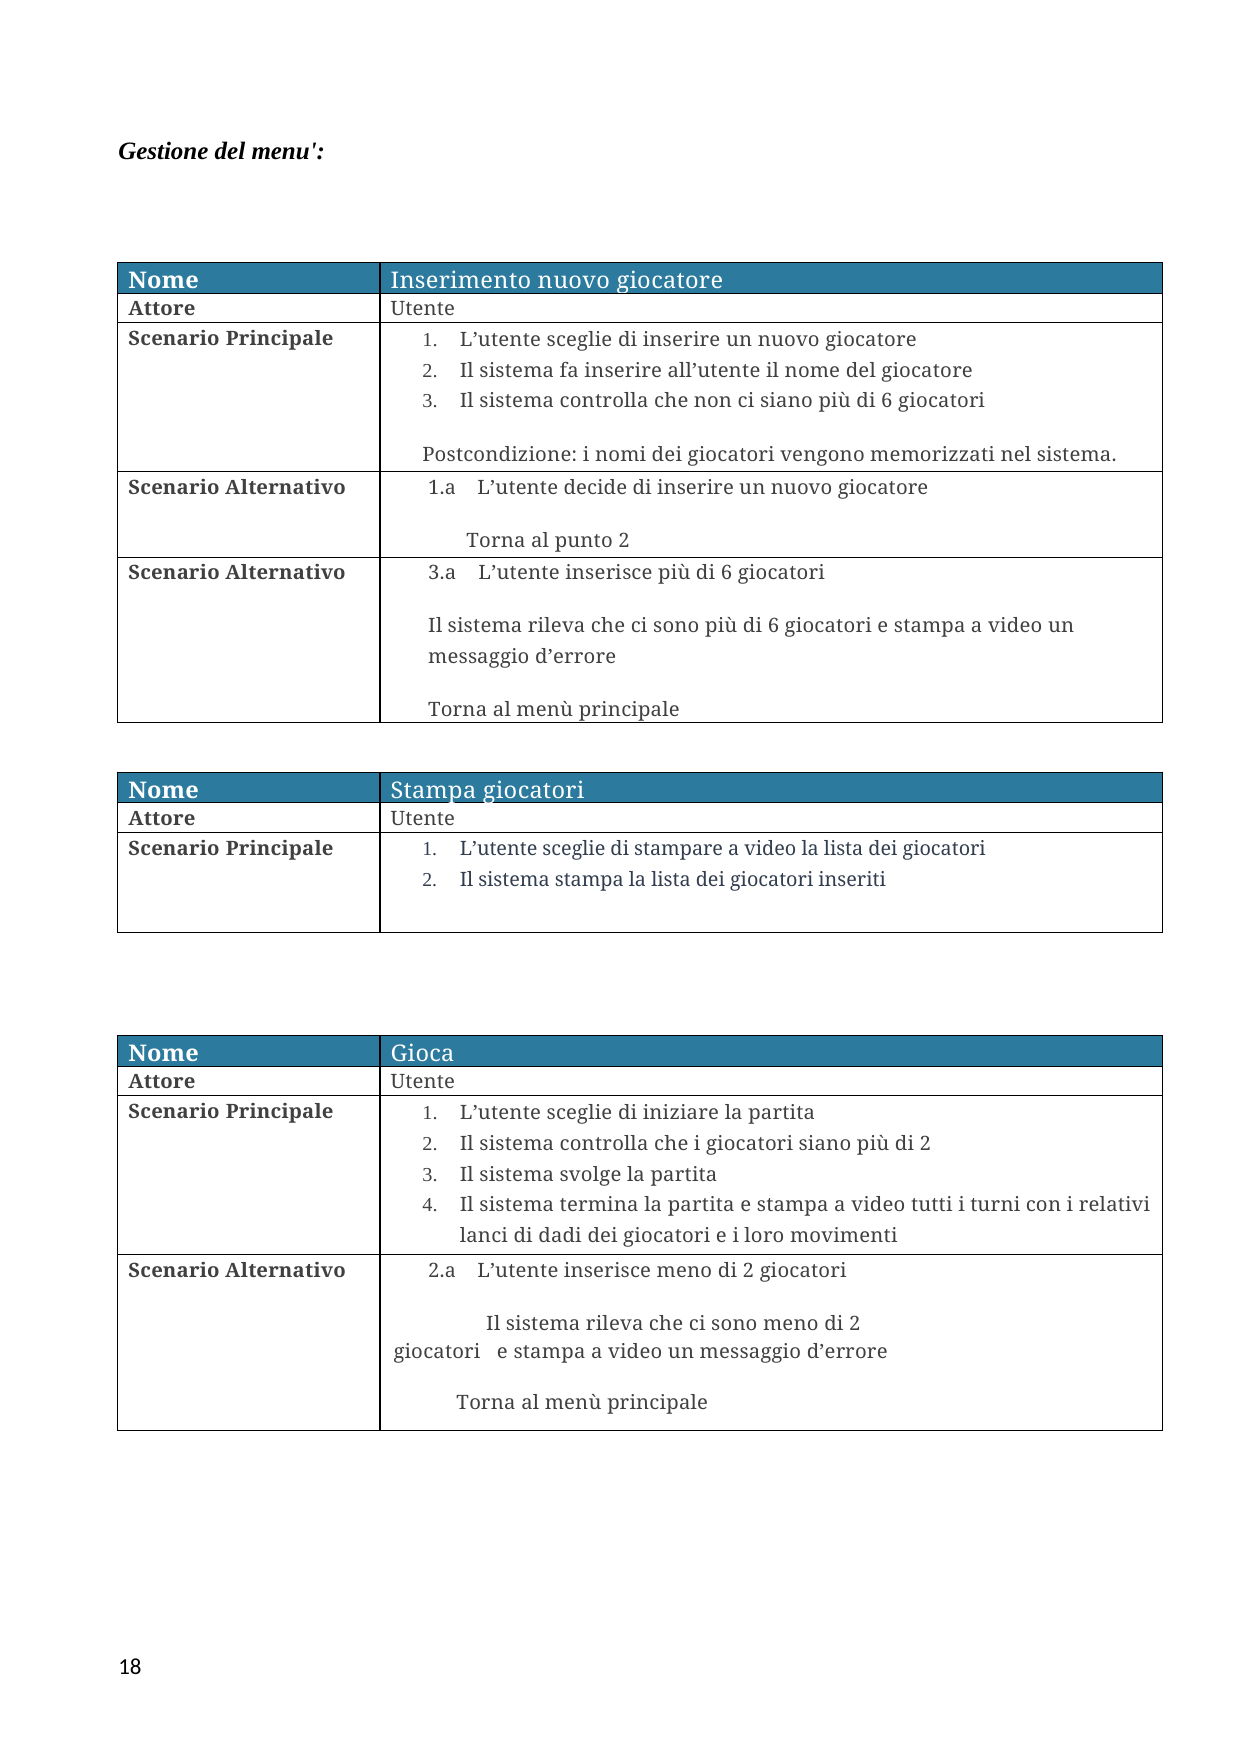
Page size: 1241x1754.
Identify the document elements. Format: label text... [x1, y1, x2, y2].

table_header Stampa giocatori [381, 773, 1162, 802]
table_cell 3.a L’utente inserisce più di 6 giocatori Il sistema rileva che ci sono più di 6 giocatori e stampa a video un messaggio d’errore Torna al menù principale [381, 558, 1162, 722]
table_cell Utente [381, 1067, 1162, 1095]
table_cell Utente [381, 294, 1162, 322]
table_header Nome [118, 773, 379, 802]
table_cell Attore [118, 803, 379, 832]
table_cell 1.a L’utente decide di inserire un nuovo giocatore Torna al punto 2 [381, 472, 1162, 557]
table_cell Scenario Principale [118, 323, 379, 471]
subtitle Gestione del menu': [118, 136, 1122, 165]
table_cell Attore [118, 294, 379, 322]
table_cell Scenario Principale [118, 1096, 379, 1254]
table_cell Scenario Alternativo [118, 558, 379, 722]
table_header Nome [118, 263, 379, 293]
table_cell Utente [381, 803, 1162, 832]
table_cell L’utente sceglie di inserire un nuovo giocatore Il sistema fa inserire all’utente il nome del giocatore Il sistema controlla che non ci siano più di 6 giocatori Postcondizione: i nomi dei giocatori vengono memorizzati nel sistema. [381, 323, 1162, 471]
table_cell Scenario Alternativo [118, 472, 379, 557]
table_cell Attore [118, 1067, 379, 1095]
table_cell Scenario Alternativo [118, 1255, 379, 1430]
table_cell Scenario Principale [118, 833, 379, 932]
table_header Inserimento nuovo giocatore [381, 263, 1162, 293]
table_header Gioca [381, 1036, 1162, 1066]
table_cell L’utente sceglie di iniziare la partita Il sistema controlla che i giocatori siano più di 2 Il sistema svolge la partita Il sistema termina la partita e stampa a video tutti i turni con i relativi lanci di dadi dei giocatori e i loro movimenti [381, 1096, 1162, 1254]
table_cell 2.a L’utente inserisce meno di 2 giocatori Il sistema rileva che ci sono meno di 2 giocatori e stampa a video un messaggio d’errore Torna al menù principale [381, 1255, 1162, 1430]
table_cell L’utente sceglie di stampare a video la lista dei giocatori Il sistema stampa la lista dei giocatori inseriti [381, 833, 1162, 932]
table_header Nome [118, 1036, 379, 1066]
